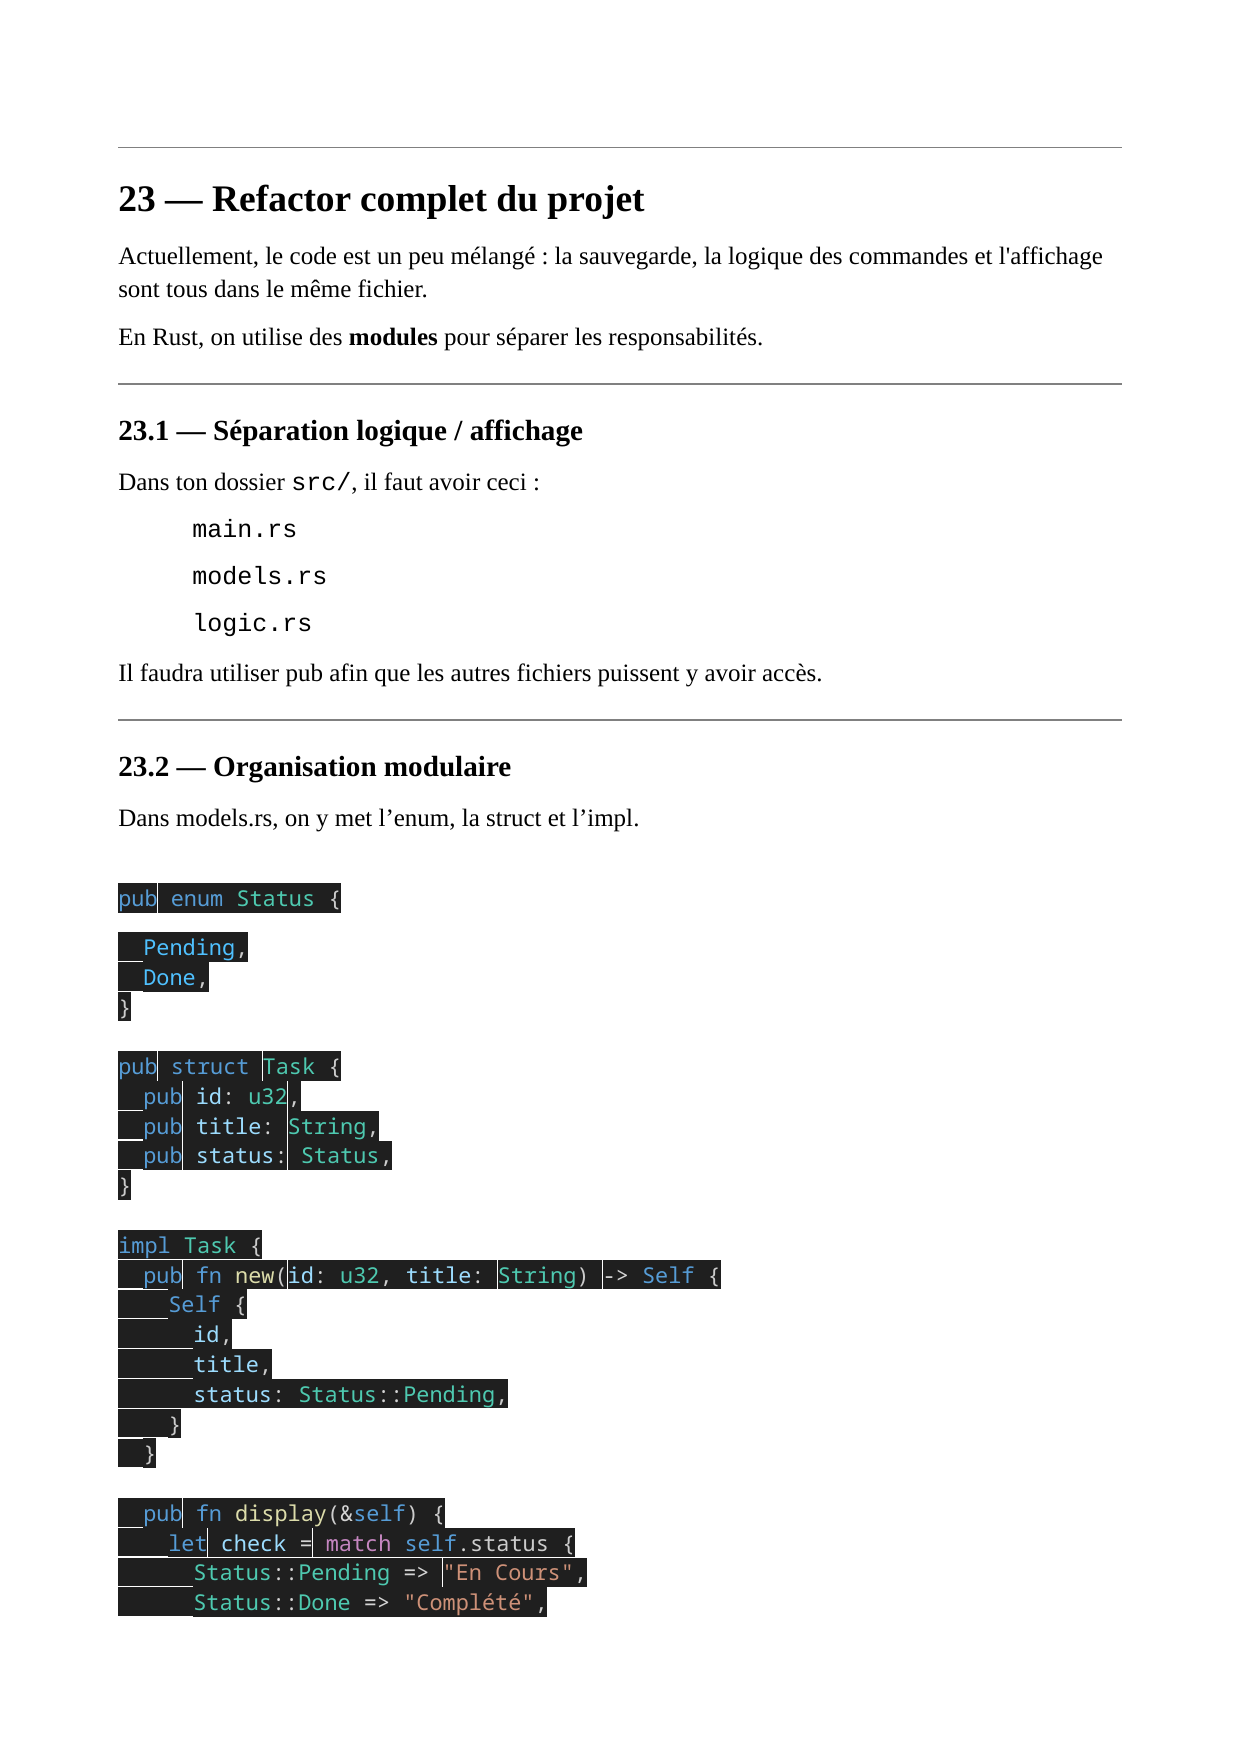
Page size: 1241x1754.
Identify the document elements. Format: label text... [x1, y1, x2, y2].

list models.rs [162, 564, 1122, 592]
text 23 — Refactor complet du projet [118, 177, 1122, 220]
text } [118, 1438, 1122, 1468]
list logic.rs [162, 611, 1122, 639]
text pub id: u32, [118, 1081, 1122, 1111]
text } [118, 1408, 1122, 1438]
text Done, [118, 962, 1122, 992]
text En Rust, on utilise des modules pour séparer les responsabilités. [118, 322, 1122, 350]
text Self { [118, 1289, 1122, 1319]
text pub title: String, [118, 1111, 1122, 1141]
text } [118, 1170, 1122, 1200]
text Pending, [118, 932, 1122, 962]
text Il faudra utiliser pub afin que les autres fichiers puissent y avoir accès. [118, 658, 1122, 687]
text 23.1 — Séparation logique / affichage [118, 413, 1122, 447]
text pub enum Status { [118, 850, 1122, 913]
text Dans ton dossier src/, il faut avoir ceci : [118, 467, 1122, 497]
text id, [118, 1319, 1122, 1349]
list main.rs [162, 517, 1122, 545]
text Status::Pending => "En Cours", [118, 1557, 1122, 1587]
text impl Task { [118, 1230, 1122, 1259]
text pub status: Status, [118, 1141, 1122, 1170]
text pub fn new(id: u32, title: String) -> Self { [118, 1259, 1122, 1289]
text Status::Done => "Complété", [118, 1587, 1122, 1617]
text status: Status::Pending, [118, 1379, 1122, 1408]
text Dans models.rs, on y met l’enum, la struct et l’impl. [118, 803, 1122, 831]
text } [118, 992, 1122, 1021]
text let check = match self.status { [118, 1528, 1122, 1557]
text pub fn display(&self) { [118, 1498, 1122, 1528]
text 23.2 — Organisation modulaire [118, 749, 1122, 783]
text title, [118, 1349, 1122, 1379]
text pub struct Task { [118, 1051, 1122, 1081]
text Actuellement, le code est un peu mélangé : la sauvegarde, la logique des commandes et l'affichage sont tous dans le même fichier. [118, 241, 1122, 303]
